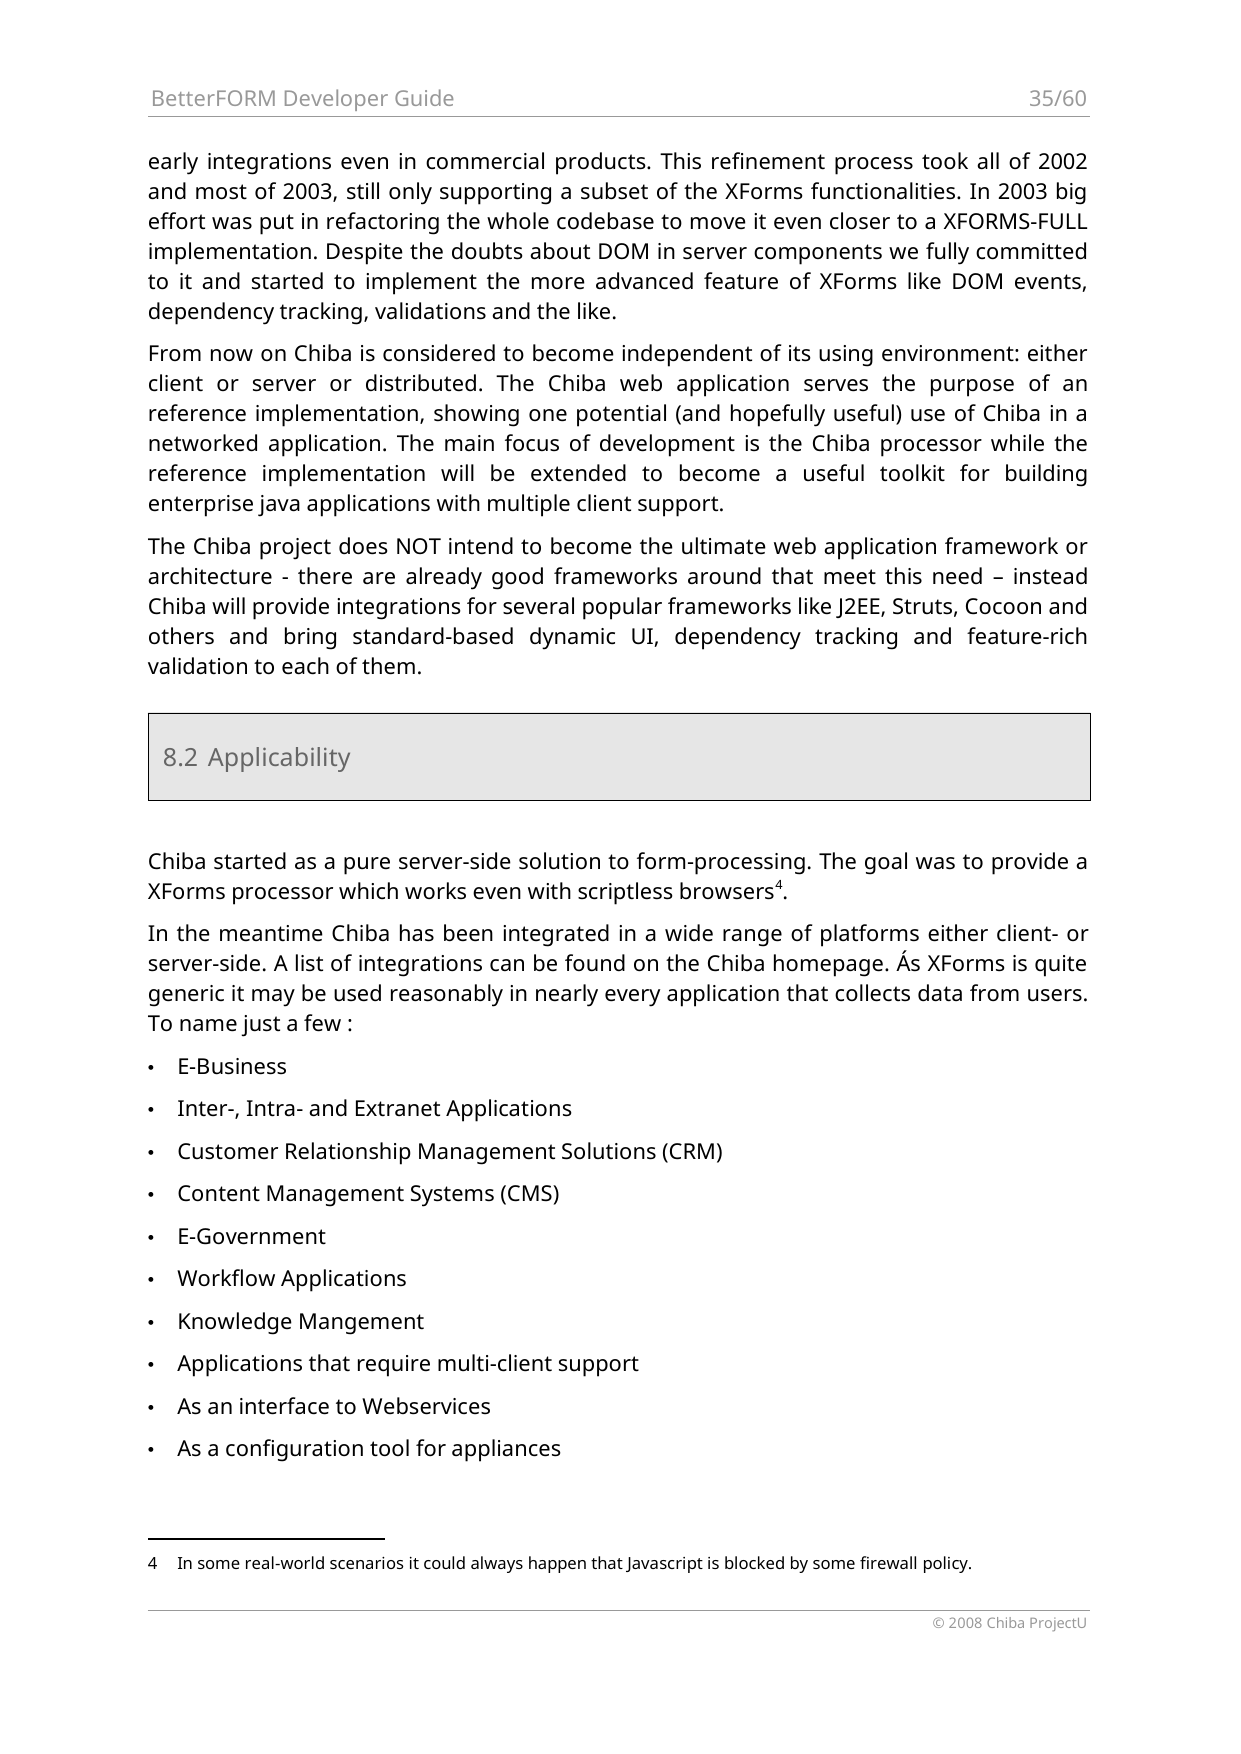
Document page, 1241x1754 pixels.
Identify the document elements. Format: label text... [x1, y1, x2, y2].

text In some real-world scenarios it could always happen that Javascript is blocked by some firewall policy. [148, 1552, 1093, 1574]
text From now on Chiba is considered to become independent of its using environment: either client or server or distributed. The Chiba web application serves the purpose of an reference implementation, showing one potential (and hopefully useful) use of Chiba in a networked application. The main focus of development is the Chiba processor while the reference implementation will be extended to become a useful toolkit for building enterprise java applications with multiple client support. [148, 338, 1090, 518]
text Chiba started as a pure server-side solution to form-processing. The goal was to provide a XForms processor which works even with scriptless browsers. [148, 846, 1090, 906]
list E-Business [148, 1051, 1090, 1081]
list Applications that require multi-client support [148, 1348, 1090, 1378]
text In the meantime Chiba has been integrated in a wide range of platforms either client- or server-side. A list of integrations can be found on the Chiba homepage. Ás XForms is quite generic it may be used reasonably in nearly every application that collects data from users. To name just a few : [148, 918, 1090, 1038]
list As an interface to Webservices [148, 1391, 1090, 1421]
text The Chiba project does NOT intend to become the ultimate web application framework or architecture - there are already good frameworks around that meet this need – instead Chiba will provide integrations for several popular frameworks like J2EE, Struts, Cocoon and others and bring standard-based dynamic UI, dependency tracking and feature-rich validation to each of them. [148, 531, 1090, 681]
subtitle Applicability [149, 714, 1090, 800]
list Workflow Applications [148, 1263, 1090, 1293]
text early integrations even in commercial products. This refinement process took all of 2002 and most of 2003, still only supporting a subset of the XForms functionalities. In 2003 big effort was put in refactoring the whole codebase to move it even closer to a XFORMS-FULL implementation. Despite the doubts about DOM in server components we fully committed to it and started to implement the more advanced feature of XForms like DOM events, dependency tracking, validations and the like. [148, 146, 1090, 326]
list Customer Relationship Management Solutions (CRM) [148, 1136, 1090, 1166]
list E-Government [148, 1221, 1090, 1251]
list As a configuration tool for appliances [148, 1433, 1090, 1463]
list Inter-, Intra- and Extranet Applications [148, 1093, 1090, 1123]
list Content Management Systems (CMS) [148, 1178, 1090, 1208]
list Knowledge Mangement [148, 1306, 1090, 1336]
